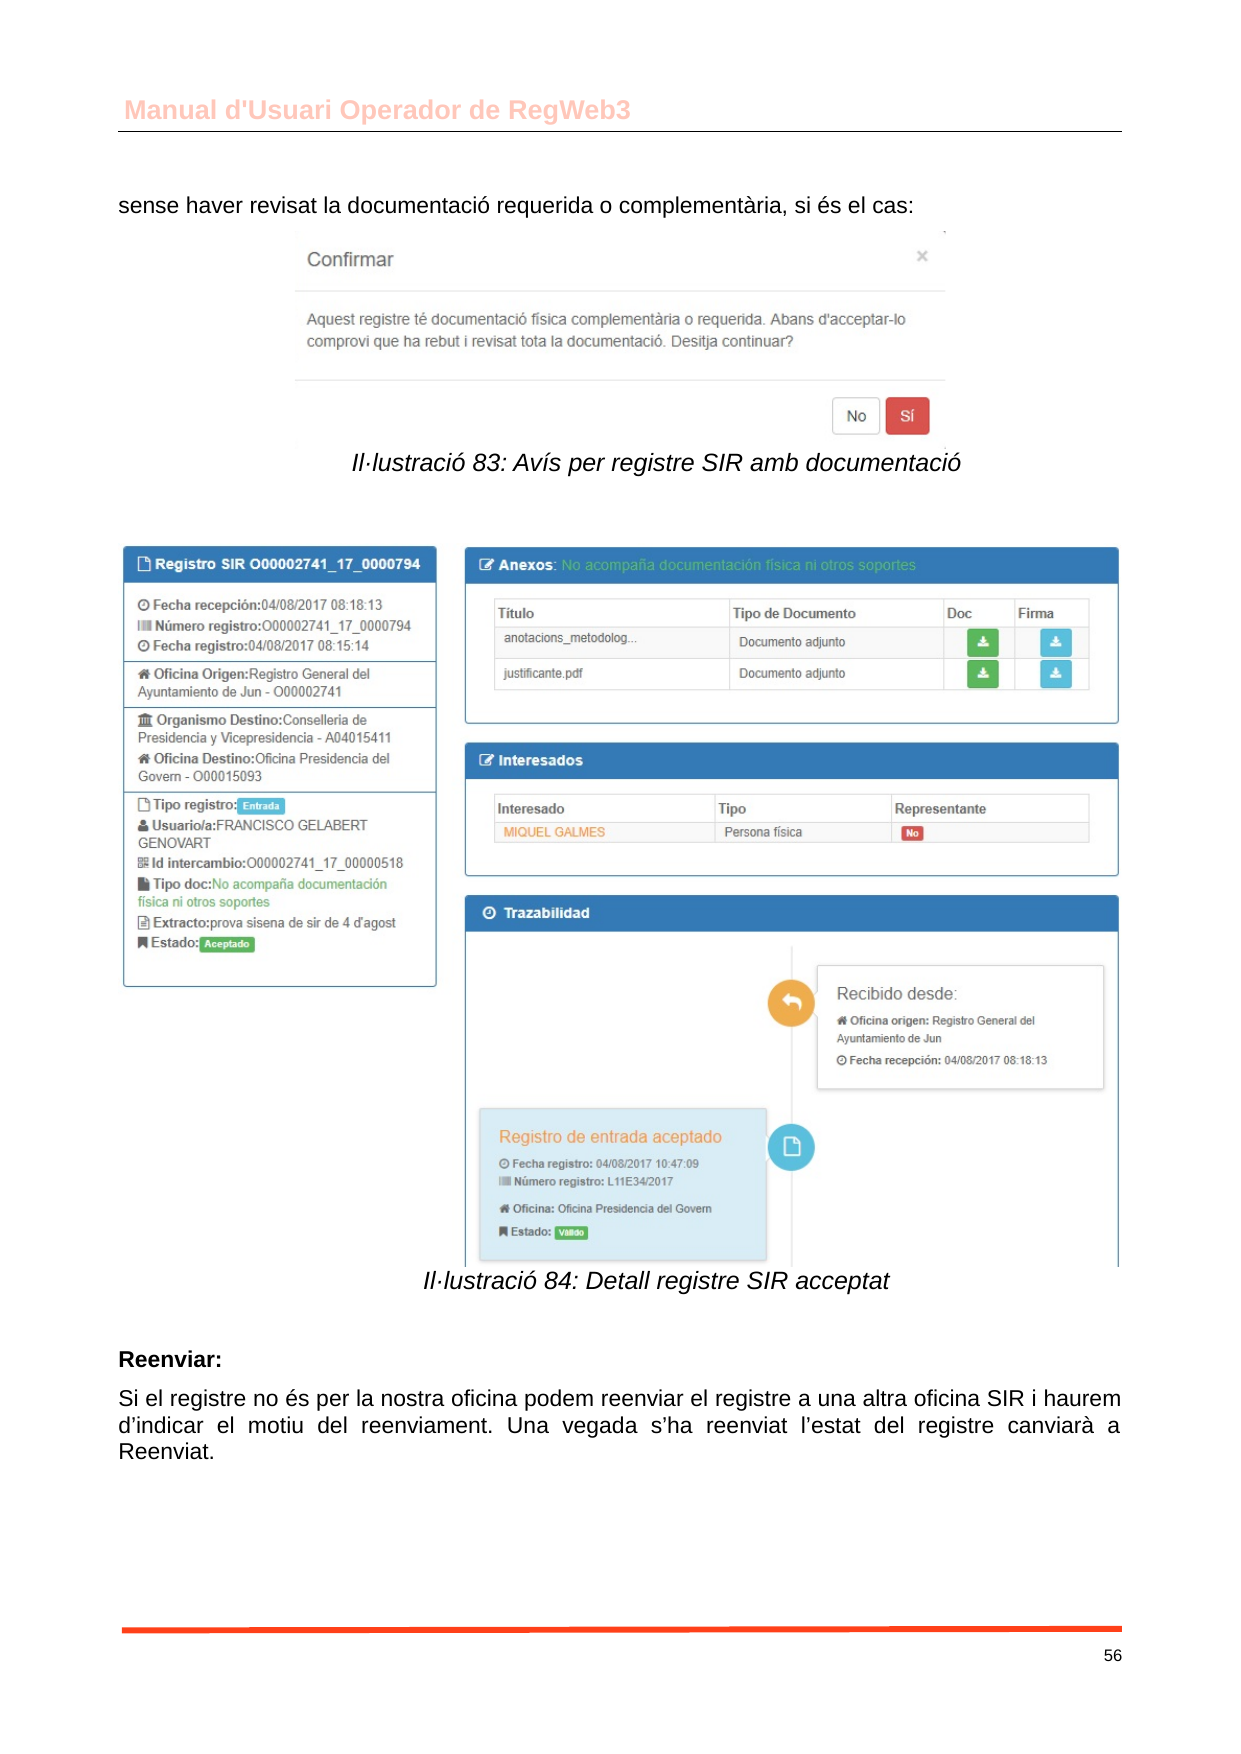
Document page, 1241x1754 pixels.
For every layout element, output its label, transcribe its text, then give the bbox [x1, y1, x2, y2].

text Si el registre no és per la nostra oficina podem reenviar el registre a una altra oficina SIR i haurem d’indicar el motiu del reenviament. Una vegada s’ha reenviat l’estat del registre canviarà a Reenviat. [118, 1385, 1122, 1464]
list Il·lustració 83: Avís per registre SIR amb documentació [156, 449, 1122, 477]
picture [294, 231, 946, 449]
text sense haver revisat la documentació requerida o complementària, si és el cas: [118, 192, 1122, 218]
text Reenviar: [118, 1346, 1122, 1373]
list Il·lustració 84: Detall registre SIR acceptat [156, 1267, 1122, 1295]
picture [118, 543, 1123, 1267]
